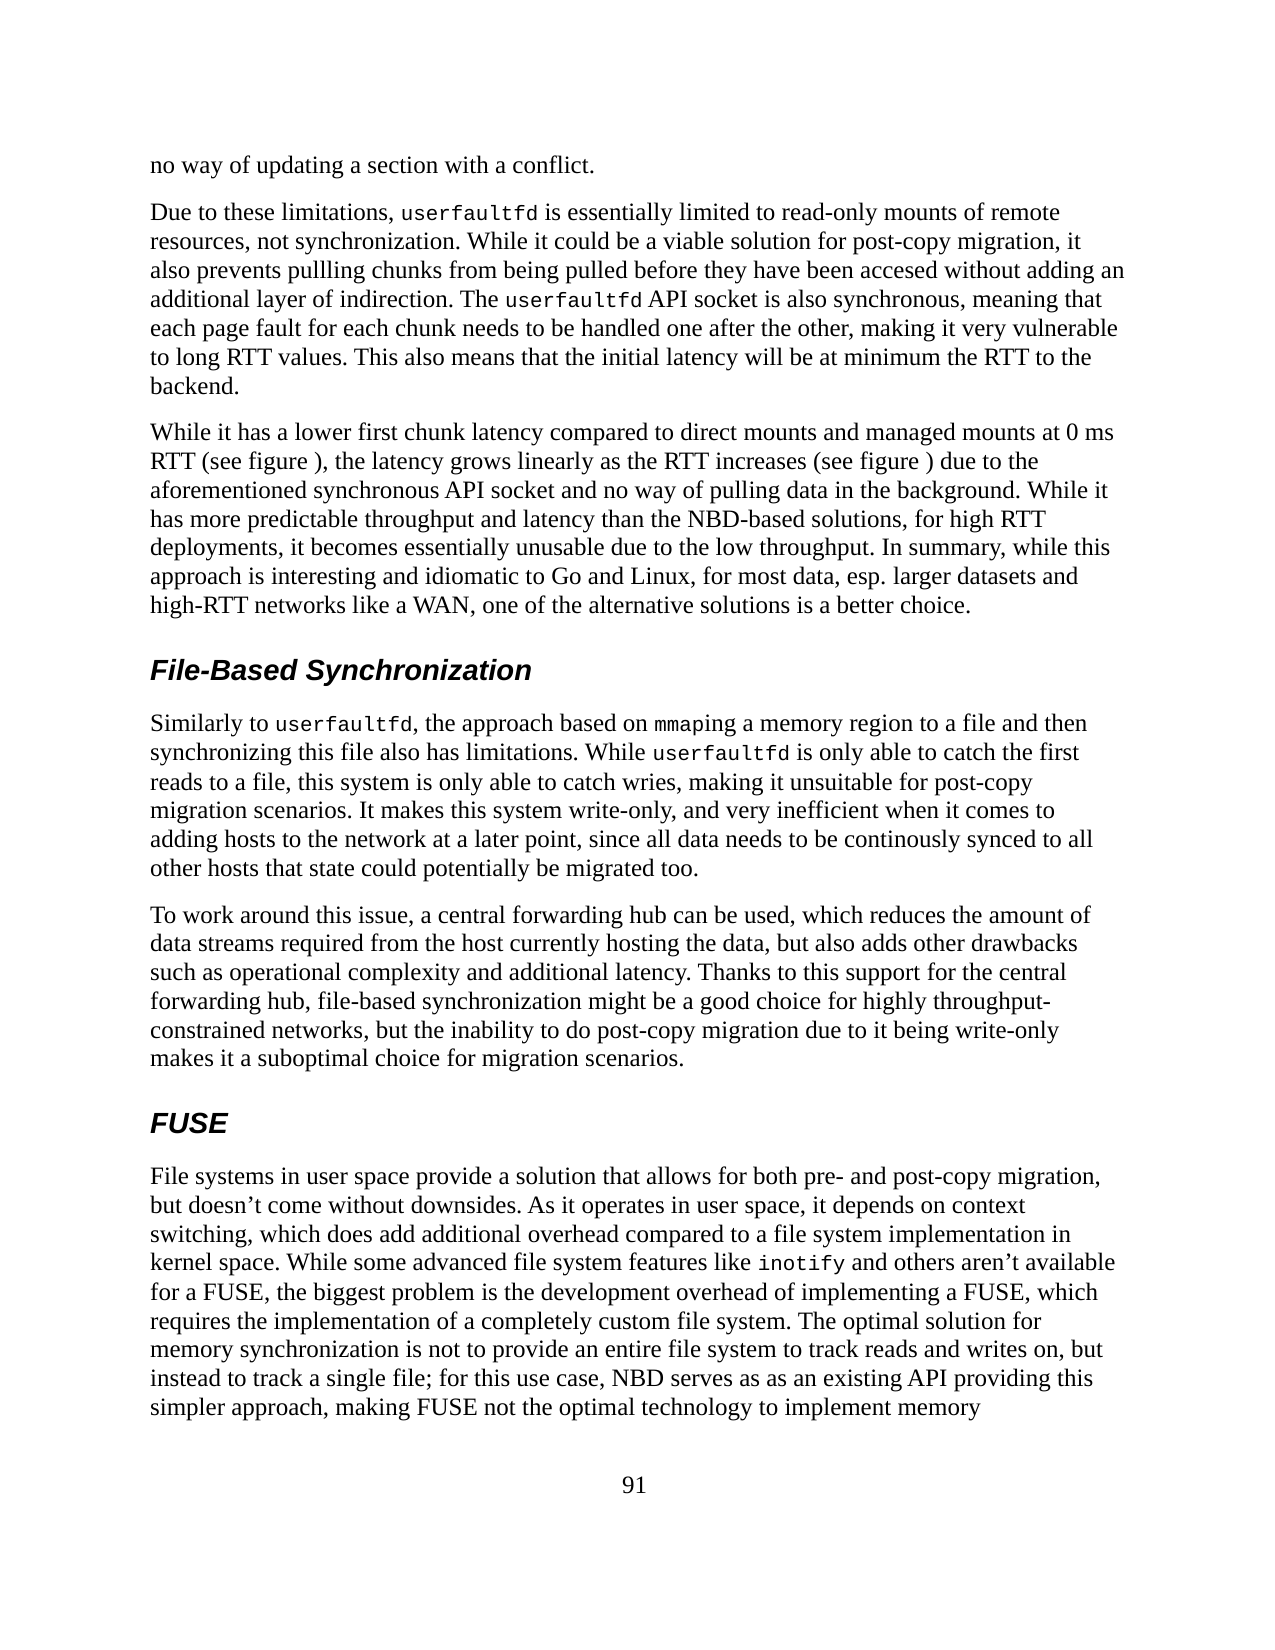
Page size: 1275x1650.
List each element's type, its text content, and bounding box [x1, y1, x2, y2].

text no way of updating a section with a conflict. [150, 150, 1125, 179]
text To work around this issue, a central forwarding hub can be used, which reduces the amount of data streams required from the host currently hosting the data, but also adds other drawbacks such as operational complexity and additional latency. Thanks to this support for the central forwarding hub, file-based synchronization might be a good choice for highly throughput-constrained networks, but the inability to do post-copy migration due to it being write-only makes it a suboptimal choice for migration scenarios. [150, 900, 1125, 1072]
text Due to these limitations, userfaultfd is essentially limited to read-only mounts of remote resources, not synchronization. While it could be a viable solution for post-copy migration, it also prevents pullling chunks from being pulled before they have been accesed without adding an additional layer of indirection. The userfaultfd API socket is also synchronous, meaning that each page fault for each chunk needs to be handled one after the other, making it very vulnerable to long RTT values. This also means that the initial latency will be at minimum the RTT to the backend. [150, 197, 1125, 399]
text File systems in user space provide a solution that allows for both pre- and post-copy migration, but doesn’t come without downsides. As it operates in user space, it depends on context switching, which does add additional overhead compared to a file system implementation in kernel space. While some advanced file system features like inotify and others aren’t available for a FUSE, the biggest problem is the development overhead of implementing a FUSE, which requires the implementation of a completely custom file system. The optimal solution for memory synchronization is not to provide an entire file system to track reads and writes on, but instead to track a single file; for this use case, NBD serves as as an existing API providing this simpler approach, making FUSE not the optimal technology to implement memory [150, 1161, 1125, 1421]
subtitle File-Based Synchronization [150, 653, 1125, 686]
text Similarly to userfaultfd, the approach based on mmaping a memory region to a file and then synchronizing this file also has limitations. While userfaultfd is only able to catch the first reads to a file, this system is only able to catch wries, making it unsuitable for post-copy migration scenarios. It makes this system write-only, and very inefficient when it comes to adding hosts to the network at a later point, since all data needs to be continously synced to all other hosts that state could potentially be migrated too. [150, 708, 1125, 882]
subtitle FUSE [150, 1106, 1125, 1140]
text While it has a lower first chunk latency compared to direct mounts and managed mounts at 0 ms RTT (see figure ), the latency grows linearly as the RTT increases (see figure ) due to the aforementioned synchronous API socket and no way of pulling data in the background. While it has more predictable throughput and latency than the NBD-based solutions, for high RTT deployments, it becomes essentially unusable due to the low throughput. In summary, while this approach is interesting and idiomatic to Go and Linux, for most data, esp. larger datasets and high-RTT networks like a WAN, one of the alternative solutions is a better choice. [150, 417, 1125, 619]
